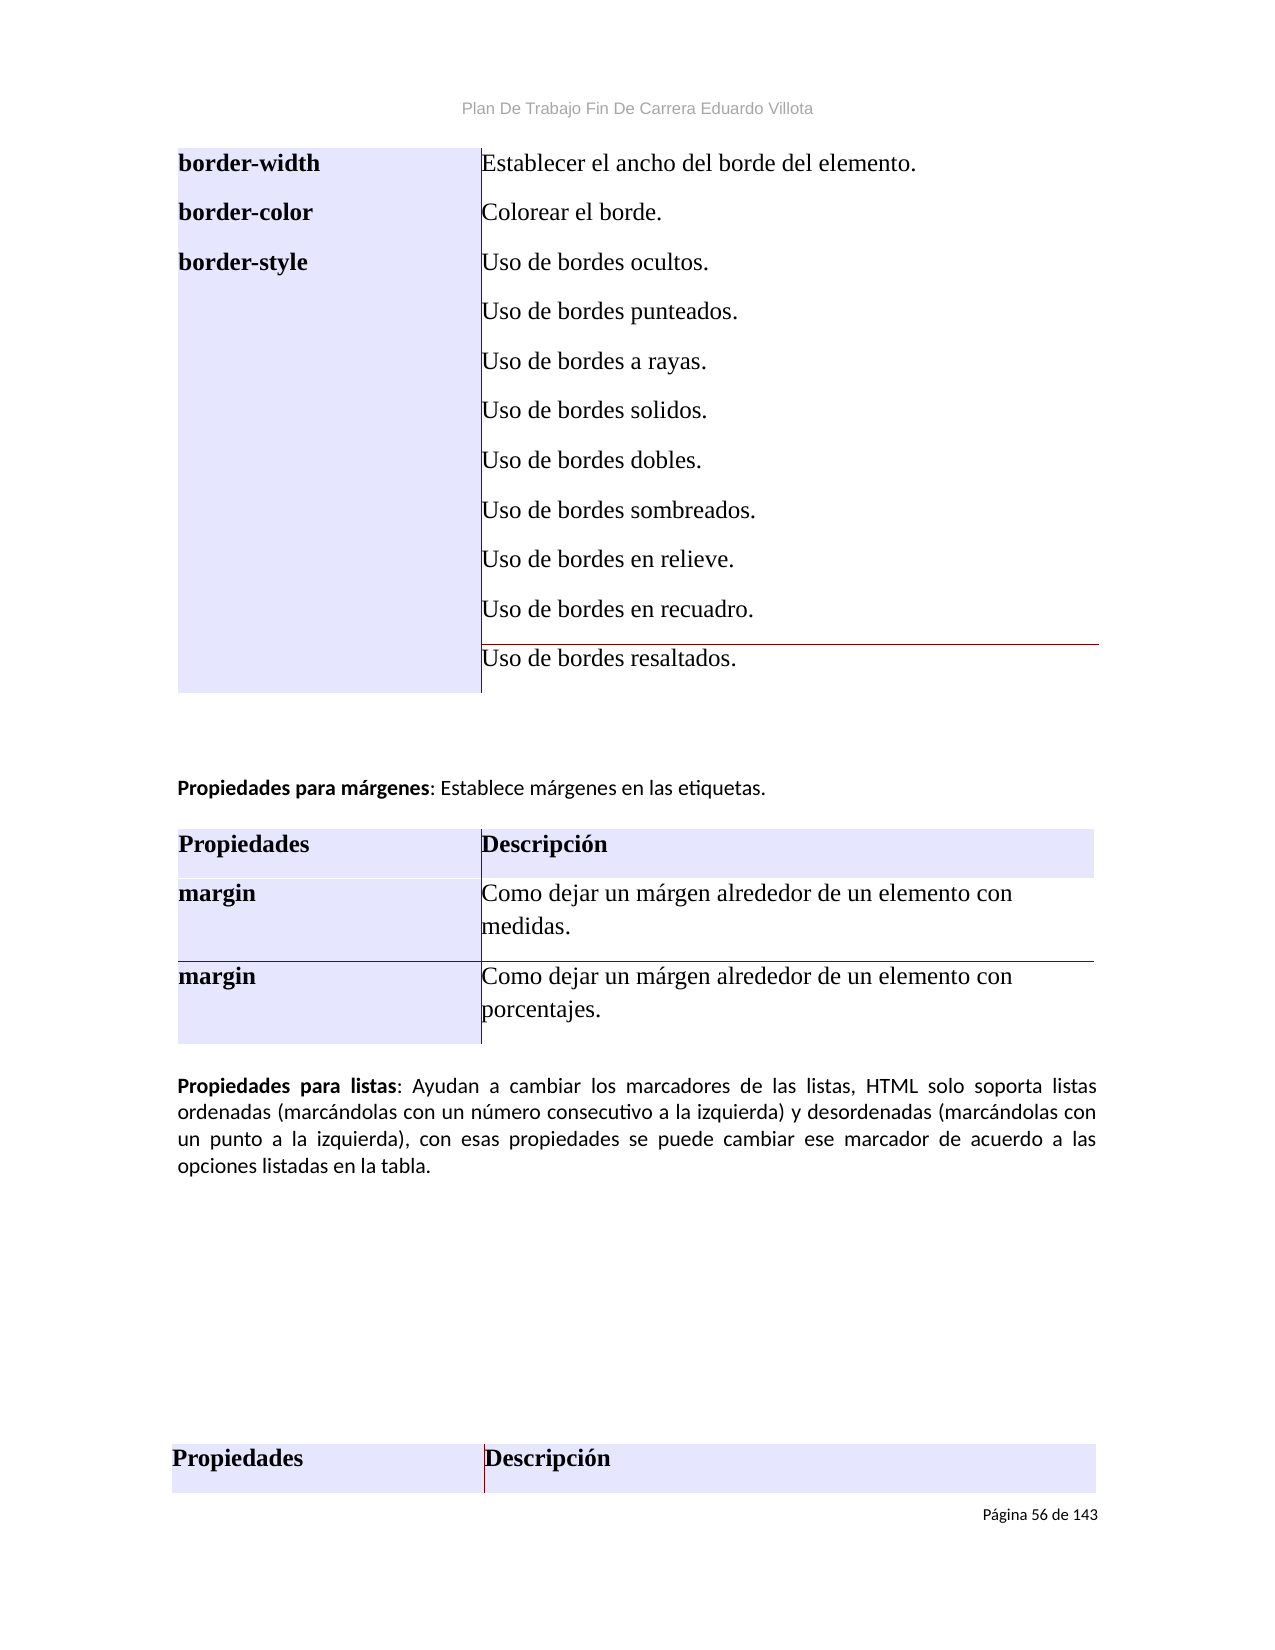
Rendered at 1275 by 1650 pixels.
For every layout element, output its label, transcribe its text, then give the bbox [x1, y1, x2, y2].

table_cell Uso de bordes sombreados. [482, 495, 1098, 544]
text Propiedades para márgenes: Establece márgenes en las etiquetas. [177, 774, 1098, 801]
table_cell Uso de bordes en relieve. [482, 544, 1098, 594]
table_header Descripción [482, 829, 1094, 878]
table_cell margin [178, 962, 481, 1044]
table_cell border-width [178, 148, 481, 197]
table_header Propiedades [172, 1444, 484, 1493]
table_cell Como dejar un márgen alrededor de un elemento con porcentajes. [482, 962, 1094, 1044]
table_cell Uso de bordes resaltados. [482, 645, 1098, 693]
table_cell margin [178, 879, 481, 961]
table_cell Uso de bordes dobles. [482, 445, 1098, 495]
table_cell Uso de bordes a rayas. [482, 346, 1098, 396]
table_cell border-style [178, 247, 481, 693]
table_cell Establecer el ancho del borde del elemento. [482, 148, 1098, 197]
table_cell Uso de bordes en recuadro. [482, 594, 1098, 643]
text Propiedades para listas: Ayudan a cambiar los marcadores de las listas, HTML solo soporta listas ordenadas (marcándolas con un número consecutivo a la izquierda) y desordenadas (marcándolas con un punto a la izquierda), con esas propiedades se puede cambiar ese marcador de acuerdo a las opciones listadas en la tabla. [177, 1072, 1098, 1178]
table_cell border-color [178, 197, 481, 247]
table_cell Como dejar un márgen alrededor de un elemento con medidas. [482, 879, 1094, 961]
table_cell Uso de bordes ocultos. [482, 247, 1098, 296]
table_cell Uso de bordes solidos. [482, 396, 1098, 445]
table_cell Colorear el borde. [482, 197, 1098, 247]
table_header Propiedades [178, 829, 481, 878]
table_cell Uso de bordes punteados. [482, 296, 1098, 346]
table_header Descripción [485, 1444, 1096, 1493]
